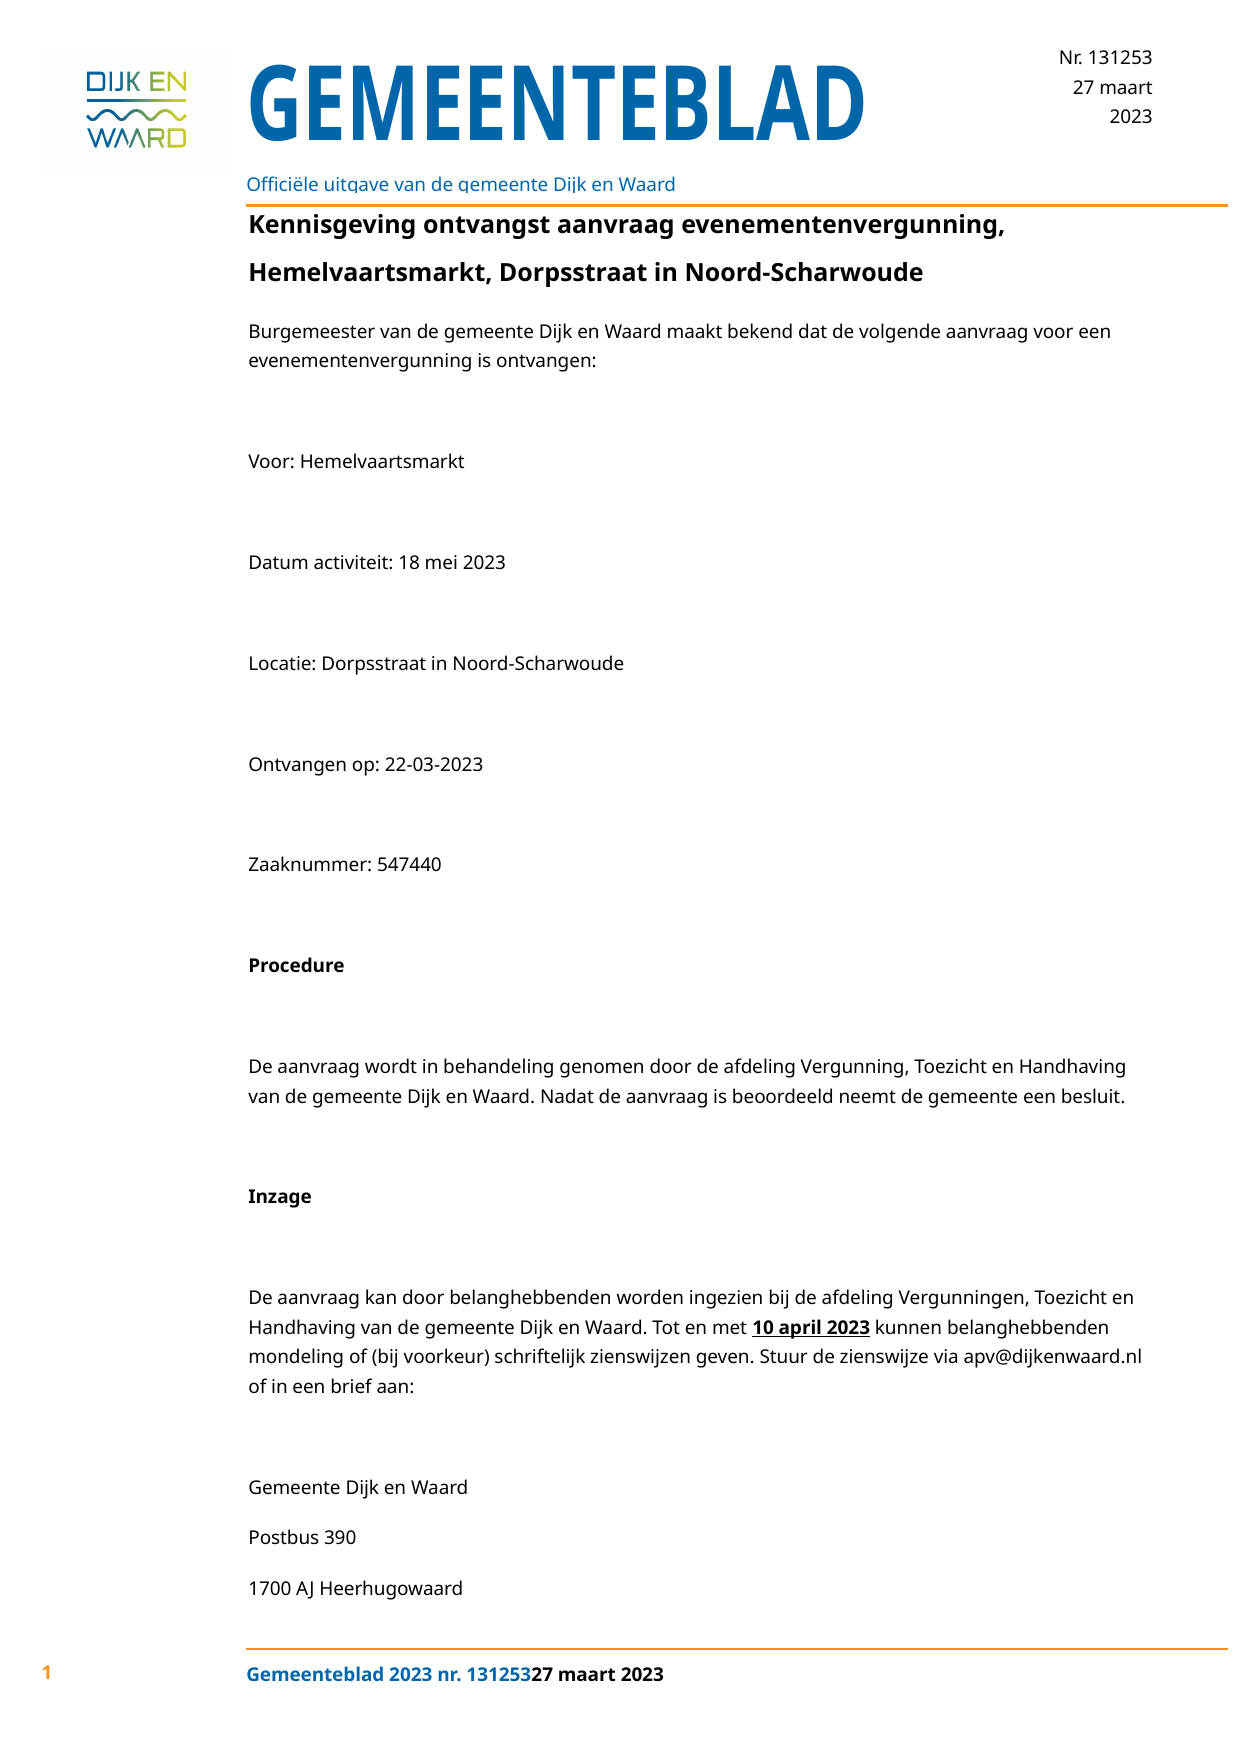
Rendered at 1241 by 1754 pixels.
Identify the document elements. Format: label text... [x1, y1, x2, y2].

text Burgemeester van de gemeente Dijk en Waard maakt bekend dat de volgende aanvraag voor een evenementenvergunning is ontvangen: [248, 318, 1152, 373]
text Postbus 390 [248, 1524, 1152, 1550]
text Gemeente Dijk en Waard [248, 1474, 1152, 1500]
text Ontvangen op: 22-03-2023 [248, 751, 1152, 777]
text 1700 AJ Heerhugowaard [248, 1575, 1152, 1601]
text De aanvraag kan door belanghebbenden worden ingezien bij de afdeling Vergunningen, Toezicht en Handhaving van de gemeente Dijk en Waard. Tot en met 10 april 2023 kunnen belanghebbenden mondeling of (bij voorkeur) schriftelijk zienswijzen geven. Stuur de zienswijze via apv@dijkenwaard.nl of in een brief aan: [248, 1284, 1152, 1399]
picture [41, 47, 231, 172]
text Kennisgeving ontvangst aanvraag evenementenvergunning, Hemelvaartsmarkt, Dorpsstraat in Noord-Scharwoude [248, 207, 1152, 288]
text Procedure [248, 952, 1152, 978]
text De aanvraag wordt in behandeling genomen door de afdeling Vergunning, Toezicht en Handhaving van de gemeente Dijk en Waard. Nadat de aanvraag is beoordeeld neemt de gemeente een besluit. [248, 1053, 1152, 1109]
text Locatie: Dorpsstraat in Noord-Scharwoude [248, 650, 1152, 676]
text Voor: Hemelvaartsmarkt [248, 448, 1152, 474]
text Zaaknummer: 547440 [248, 852, 1152, 877]
text Inzage [248, 1184, 1152, 1209]
text Datum activiteit: 18 mei 2023 [248, 549, 1152, 575]
